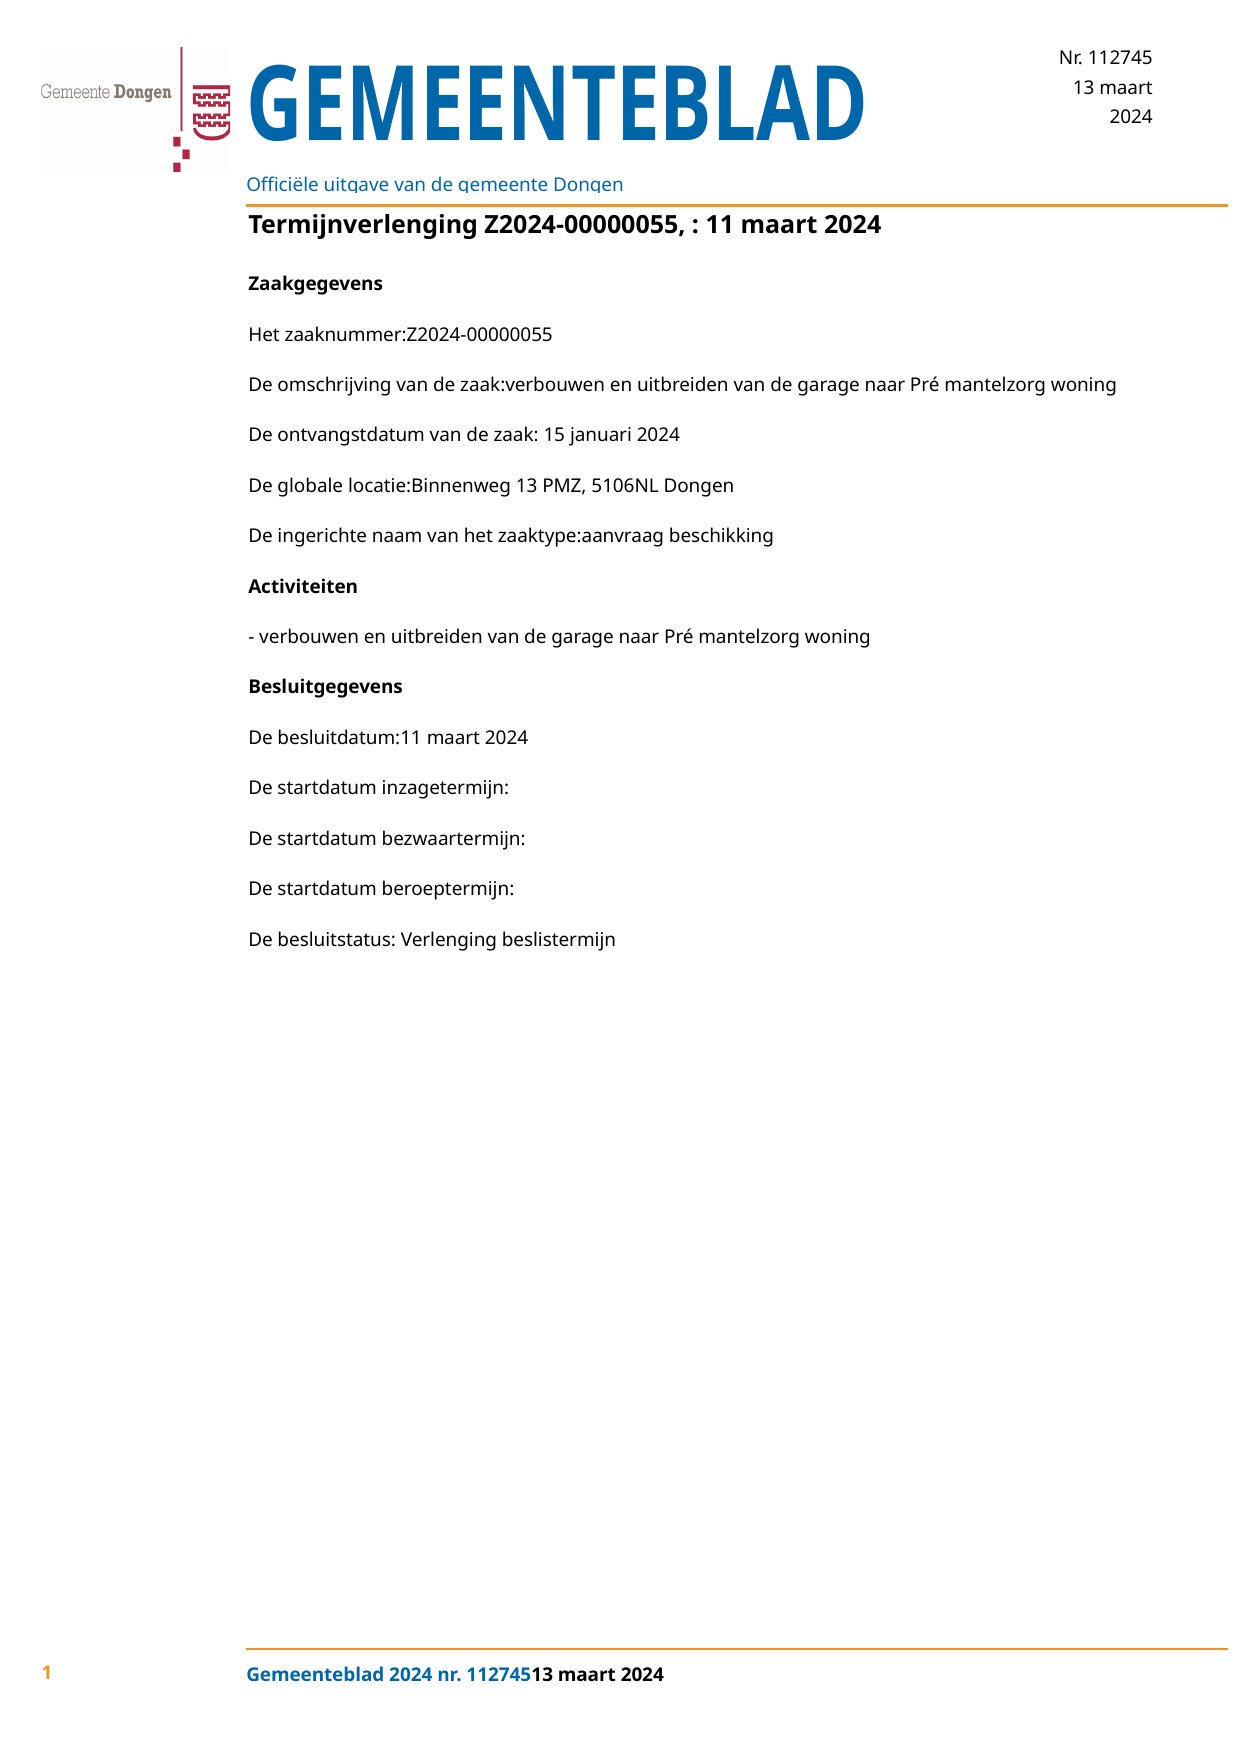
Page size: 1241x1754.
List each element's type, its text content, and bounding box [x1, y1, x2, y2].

text Zaakgegevens [248, 270, 1152, 296]
text De startdatum inzagetermijn: [248, 774, 1152, 800]
text De startdatum beroeptermijn: [248, 875, 1152, 901]
text De omschrijving van de zaak:verbouwen en uitbreiden van de garage naar Pré mantelzorg woning [248, 371, 1152, 397]
text De ingerichte naam van het zaaktype:aanvraag beschikking [248, 522, 1152, 548]
text Termijnverlenging Z2024-00000055, : 11 maart 2024 [248, 207, 1152, 241]
text De besluitstatus: Verlenging beslistermijn [248, 926, 1152, 951]
picture [41, 47, 231, 172]
text De globale locatie:Binnenweg 13 PMZ, 5106NL Dongen [248, 472, 1152, 498]
text De ontvangstdatum van de zaak: 15 januari 2024 [248, 422, 1152, 447]
text De startdatum bezwaartermijn: [248, 825, 1152, 851]
text Het zaaknummer:Z2024-00000055 [248, 321, 1152, 346]
text De besluitdatum:11 maart 2024 [248, 724, 1152, 750]
text Activiteiten [248, 573, 1152, 598]
text Besluitgegevens [248, 674, 1152, 699]
text - verbouwen en uitbreiden van de garage naar Pré mantelzorg woning [248, 623, 1152, 649]
